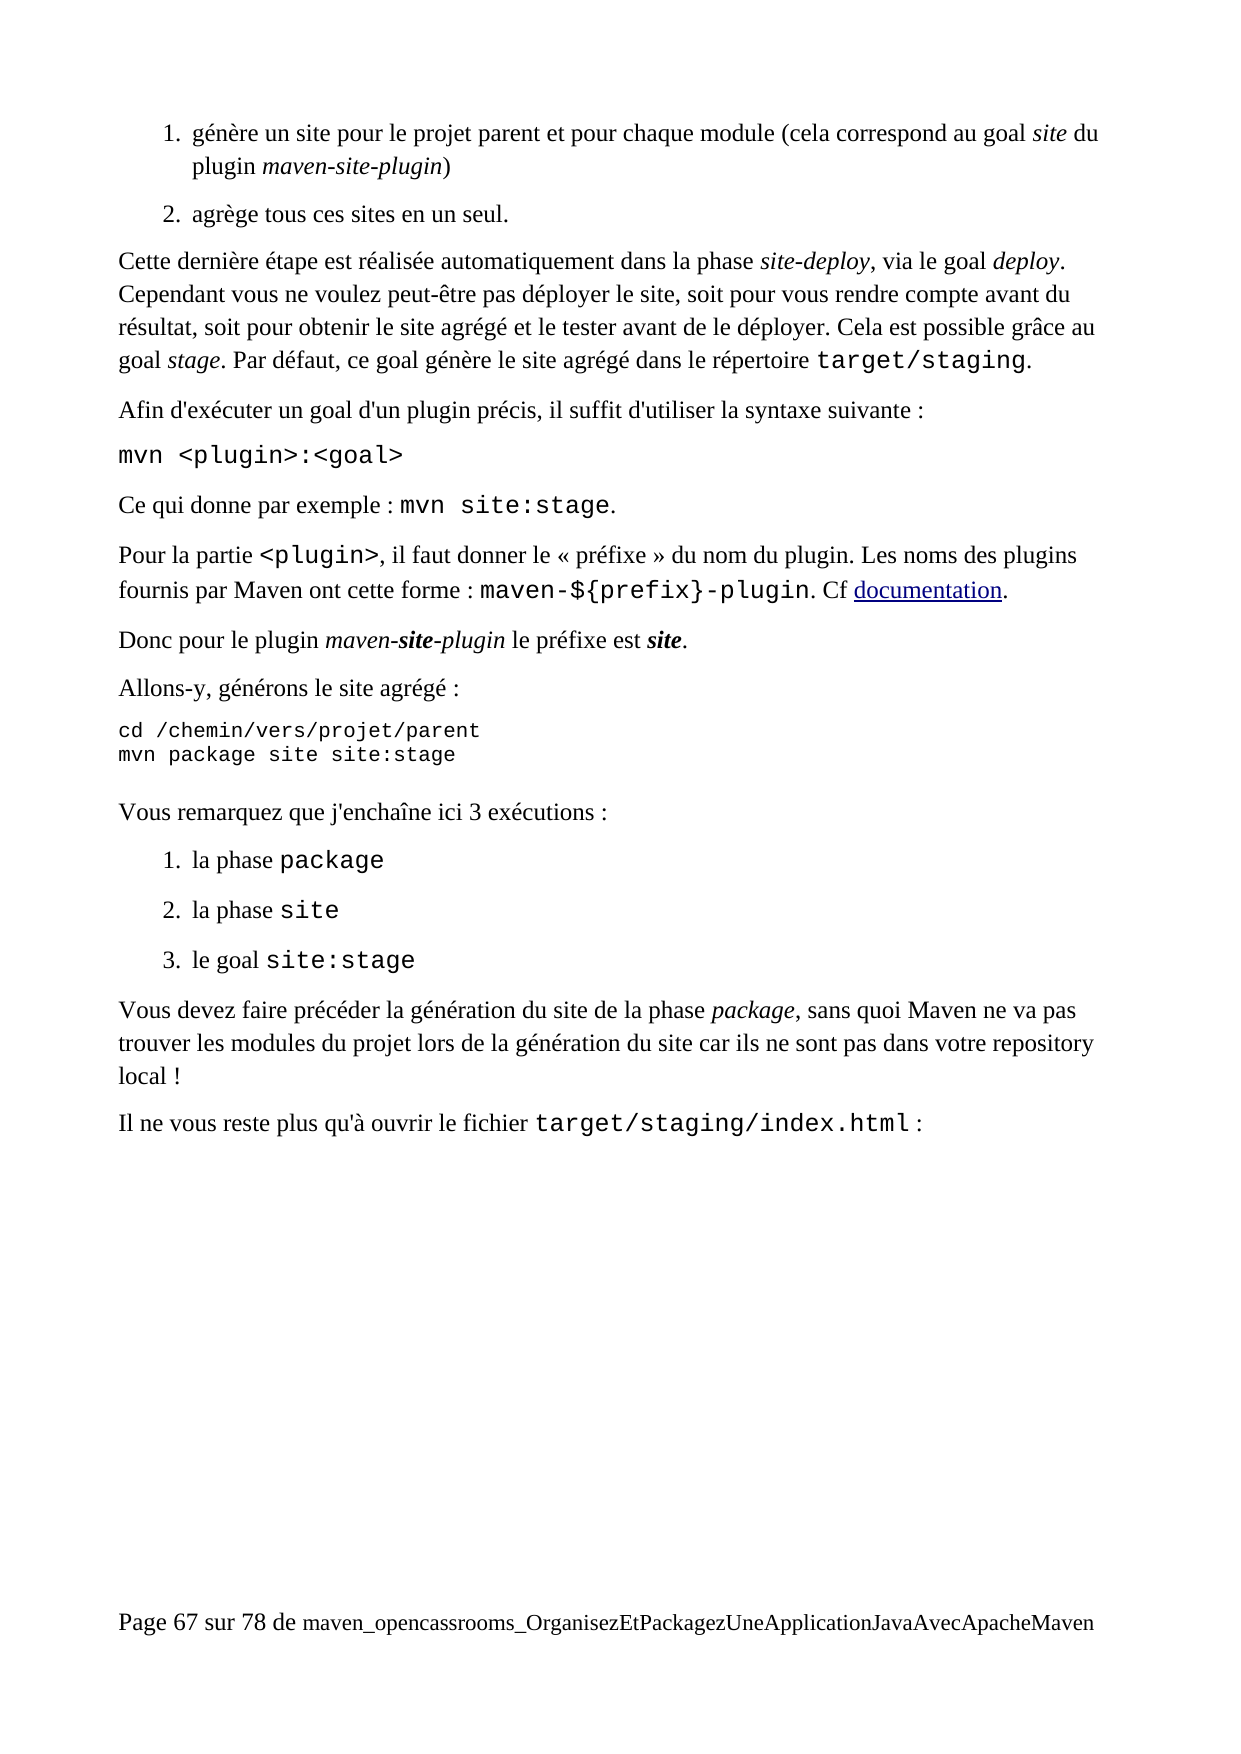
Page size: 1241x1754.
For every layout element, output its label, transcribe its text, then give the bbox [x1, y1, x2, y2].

text Allons-y, générons le site agrégé : [118, 673, 1122, 702]
text cd /chemin/vers/projet/parent [118, 720, 1122, 744]
text Vous devez faire précéder la génération du site de la phase package, sans quoi Maven ne va pas trouver les modules du projet lors de la génération du site car ils ne sont pas dans votre repository local ! [118, 995, 1122, 1089]
text Il ne vous reste plus qu'à ouvrir le fichier target/staging/index.html : [118, 1108, 1122, 1139]
list la phase package [162, 845, 1122, 876]
list la phase site [162, 895, 1122, 926]
text Pour la partie <plugin>, il faut donner le « préfixe » du nom du plugin. Les noms des plugins fournis par Maven ont cette forme : maven-${prefix}-plugin. Cf documentation. [118, 540, 1122, 606]
text Ce qui donne par exemple : mvn site:stage. [118, 490, 1122, 521]
text Vous remarquez que j'enchaîne ici 3 exécutions : [118, 797, 1122, 826]
text mvn package site site:stage [118, 744, 1122, 768]
text mvn <plugin>:<goal> [118, 443, 1122, 471]
text Cette dernière étape est réalisée automatiquement dans la phase site-deploy, via le goal deploy. Cependant vous ne voulez peut-être pas déployer le site, soit pour vous rendre compte avant du résultat, soit pour obtenir le site agrégé et le tester avant de le déployer. Cela est possible grâce au goal stage. Par défaut, ce goal génère le site agrégé dans le répertoire target/staging. [118, 246, 1122, 376]
text Donc pour le plugin maven-site-plugin le préfixe est site. [118, 625, 1122, 654]
list le goal site:stage [162, 945, 1122, 976]
list agrège tous ces sites en un seul. [162, 199, 1122, 227]
text Afin d'exécuter un goal d'un plugin précis, il suffit d'utiliser la syntaxe suivante : [118, 395, 1122, 424]
list génère un site pour le projet parent et pour chaque module (cela correspond au goal site du plugin maven-site-plugin) [162, 118, 1122, 180]
